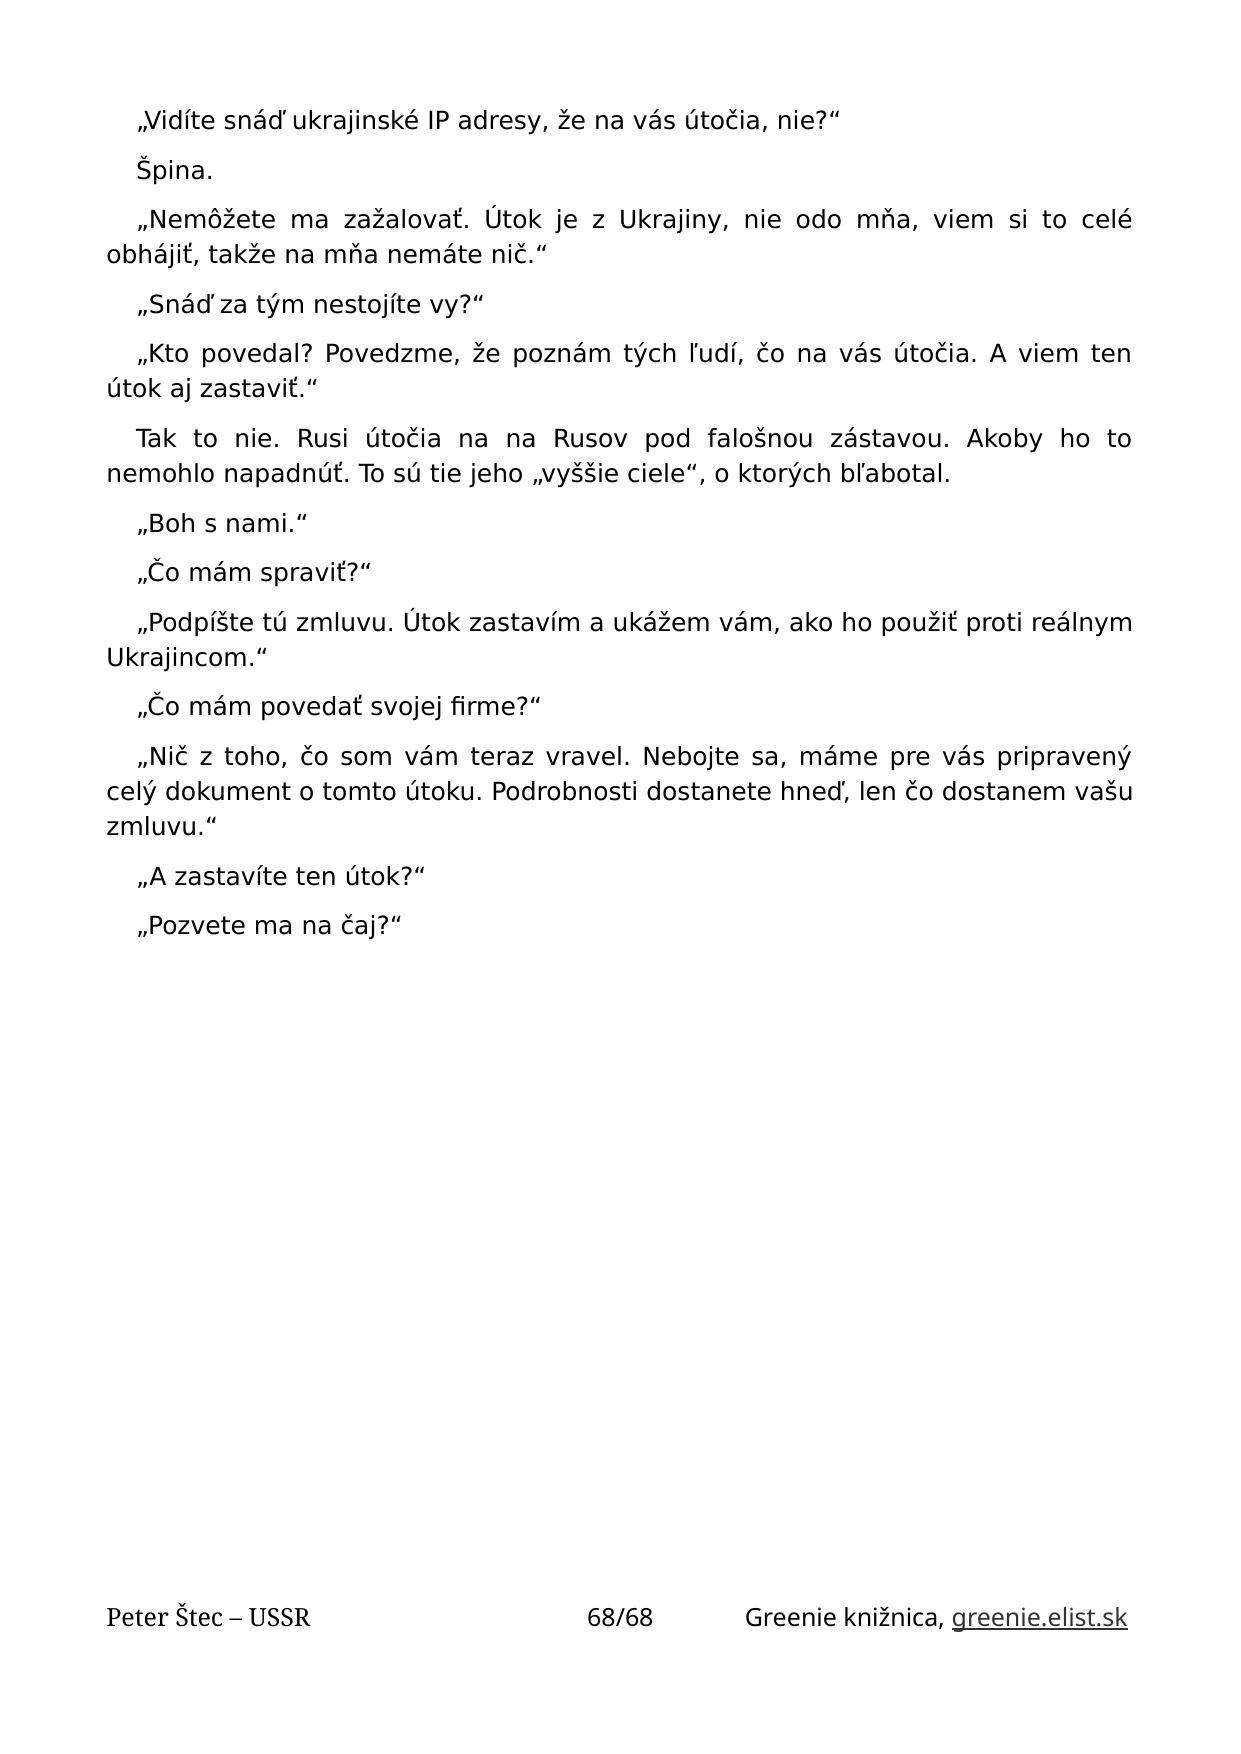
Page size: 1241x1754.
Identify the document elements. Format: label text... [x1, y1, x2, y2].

text „Čo mám spraviť?“ [106, 558, 1134, 587]
text Tak to nie. Rusi útočia na na Rusov pod falošnou zástavou. Akoby ho to nemohlo napadnúť. To sú tie jeho „vyššie ciele“, o ktorých bľabotal. [106, 424, 1134, 488]
text „Čo mám povedať svojej firme?“ [106, 692, 1134, 722]
text Špina. [106, 156, 1134, 185]
text „Boh s nami.“ [106, 509, 1134, 538]
text „Podpíšte tú zmluvu. Útok zastavím a ukážem vám, ako ho použiť proti reálnym Ukrajincom.“ [106, 608, 1134, 672]
text „Nemôžete ma zažalovať. Útok je z Ukrajiny, nie odo mňa, viem si to celé obhájiť, takže na mňa nemáte nič.“ [106, 205, 1134, 269]
text „A zastavíte ten útok?“ [106, 862, 1134, 891]
text „Kto povedal? Povedzme, že poznám tých ľudí, čo na vás útočia. A viem ten útok aj zastaviť.“ [106, 339, 1134, 404]
text „Snáď za tým nestojíte vy?“ [106, 290, 1134, 319]
text „Vidíte snáď ukrajinské IP adresy, že na vás útočia, nie?“ [106, 106, 1134, 135]
text „Nič z toho, čo som vám teraz vravel. Nebojte sa, máme pre vás pripravený celý dokument o tomto útoku. Podrobnosti dostanete hneď, len čo dostanem vašu zmluvu.“ [106, 742, 1134, 841]
text „Pozvete ma na čaj?“ [106, 911, 1134, 940]
